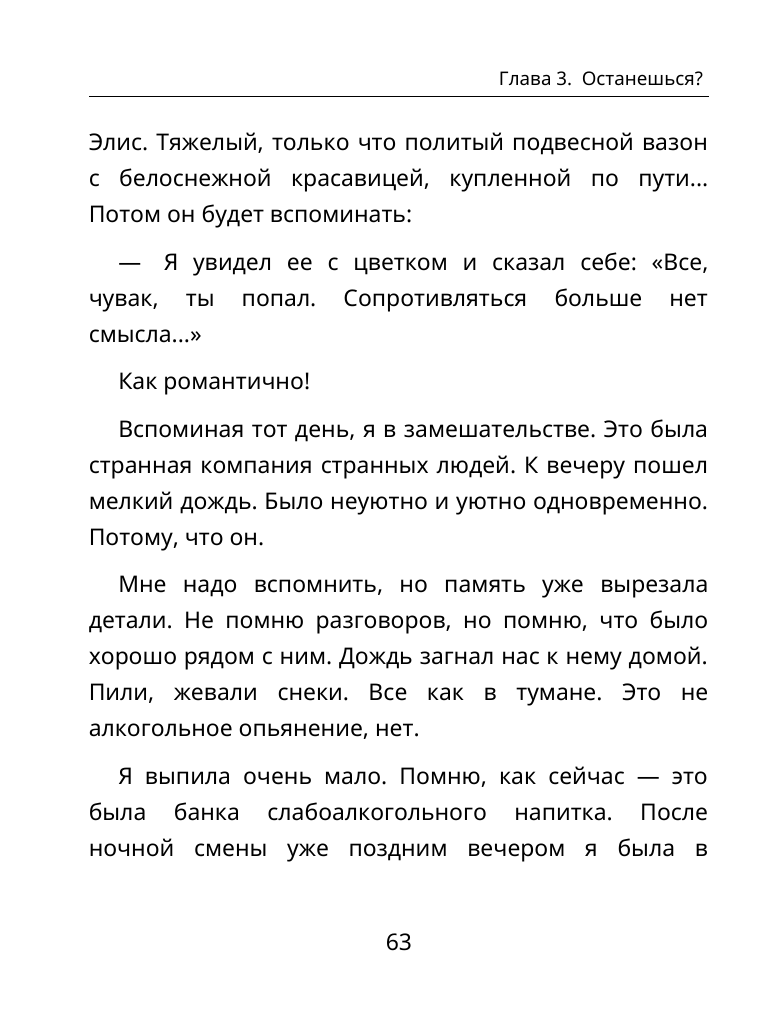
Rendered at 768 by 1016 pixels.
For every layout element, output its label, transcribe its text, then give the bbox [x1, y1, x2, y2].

list Я увидел ее с цветком и сказал себе: «Все, чувак, ты попал. Сопротивляться больше нет смысла...» [88, 246, 709, 349]
text Я выпила очень мало. Помню, как сейчас — это была банка слабоалкогольного напитка. После ночной смены уже поздним вечером я была в [88, 760, 709, 863]
text Как романтично! [88, 365, 709, 396]
text Вспоминая тот день, я в замешательстве. Это была странная компания странных людей. К вечеру пошел мелкий дождь. Было неуютно и уютно одновременно. Потому, что он. [88, 413, 709, 552]
text Элис. Тяжелый, только что политый подвесной вазон с белоснежной красавицей, купленной по пути... Потом он будет вспоминать: [88, 126, 709, 229]
text Мне надо вспомнить, но память уже вырезала детали. Не помню разговоров, но помню, что было хорошо рядом с ним. Дождь загнал нас к нему домой. Пили, жевали снеки. Все как в тумане. Это не алкогольное опьянение, нет. [88, 568, 709, 743]
